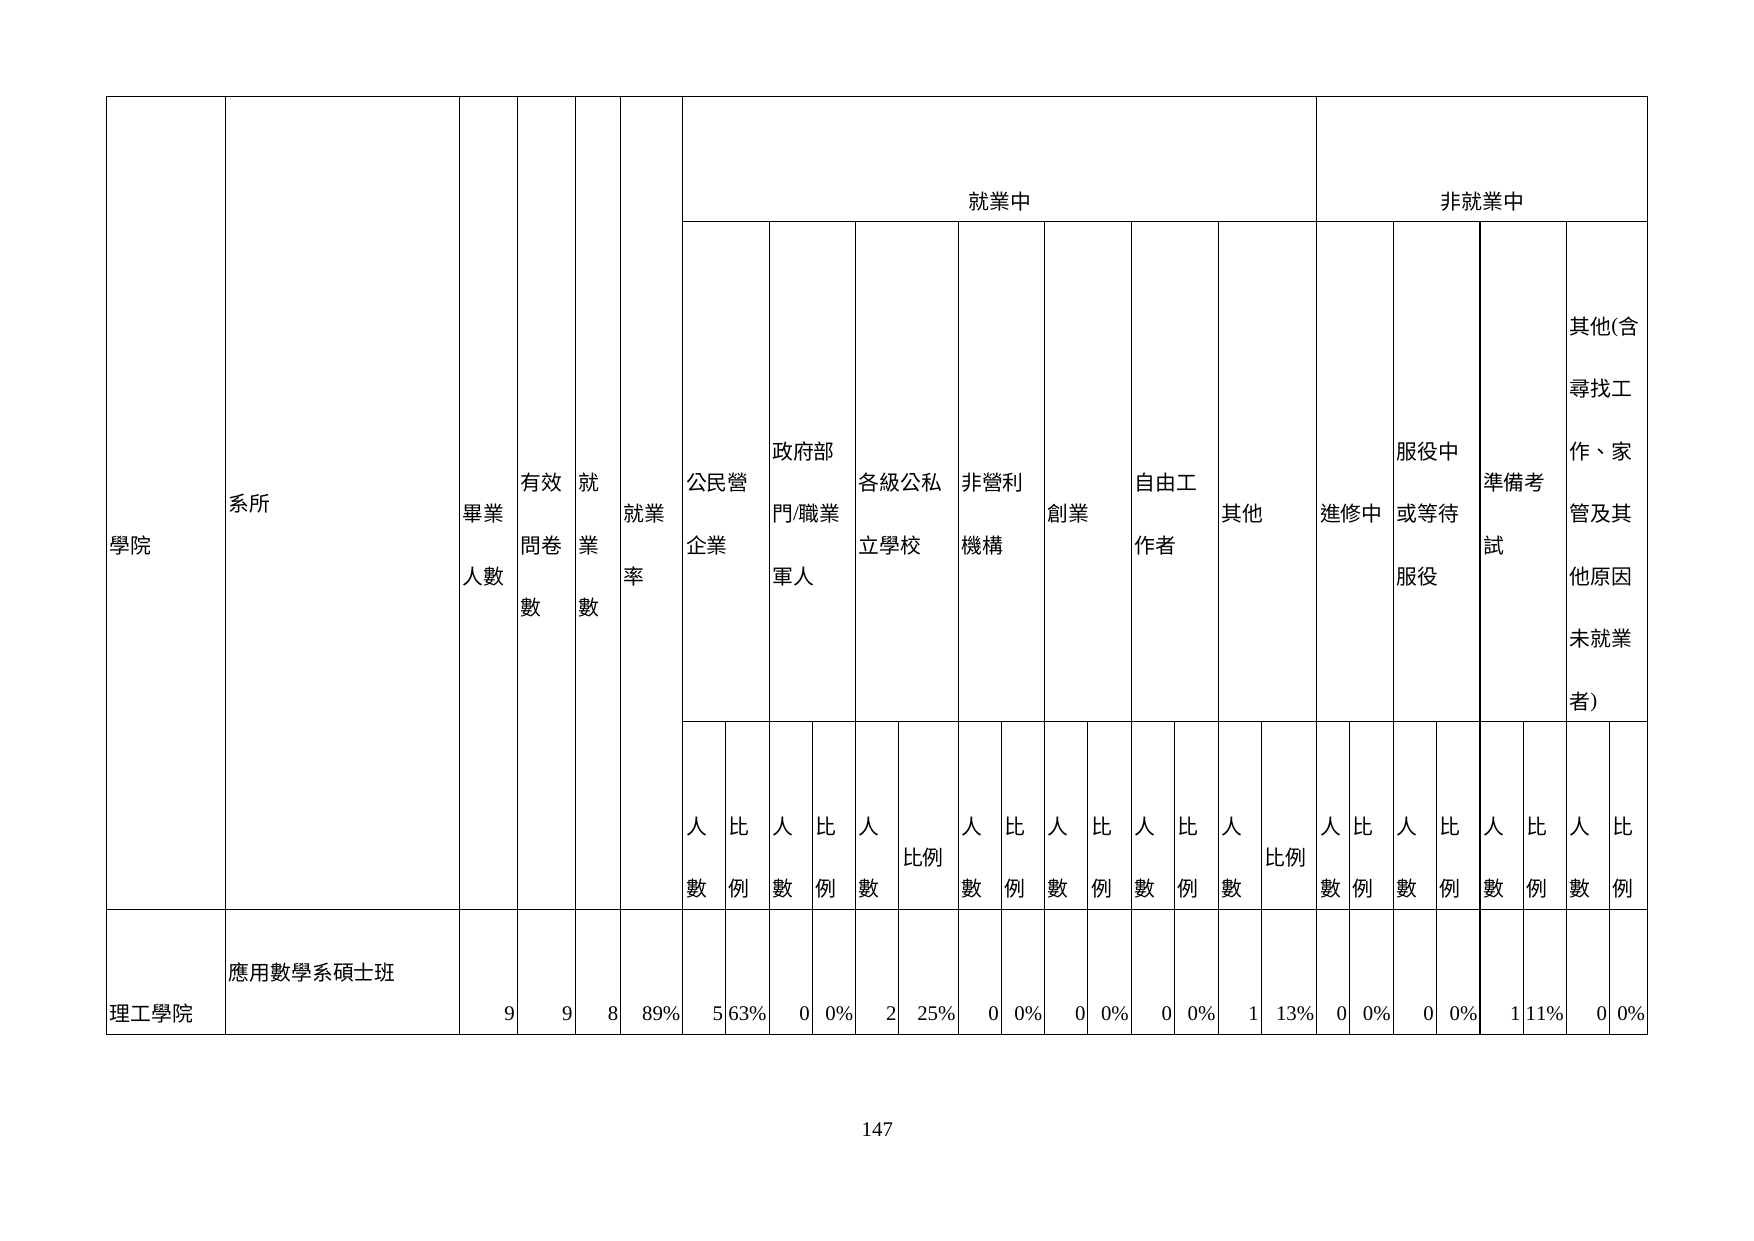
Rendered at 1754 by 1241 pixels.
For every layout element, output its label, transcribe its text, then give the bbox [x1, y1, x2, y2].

table_cell 比例 [1350, 722, 1393, 908]
table_cell 0% [1350, 910, 1393, 1033]
table_cell 人數 [959, 722, 1001, 908]
table_cell 25% [899, 910, 958, 1033]
table_cell 其他 [1219, 222, 1316, 721]
table_header 有效問卷數 [518, 97, 575, 908]
table_cell 0% [1437, 910, 1479, 1033]
table_cell 0% [813, 910, 855, 1033]
table_cell 人數 [1481, 722, 1523, 908]
table_cell 人數 [1132, 722, 1174, 908]
table_header 畢業人數 [460, 97, 517, 908]
table_cell 非營利機構 [959, 222, 1044, 721]
table_cell 11% [1524, 910, 1566, 1033]
table_cell 應用數學系碩士班 [226, 910, 459, 1033]
table_cell 進修中 [1317, 222, 1393, 721]
table_cell 準備考試 [1481, 222, 1566, 721]
table_cell 2 [856, 910, 898, 1033]
table_cell 人數 [856, 722, 898, 908]
table_cell 0% [1175, 910, 1218, 1033]
table_cell 人數 [1219, 722, 1261, 908]
table_cell 比例 [813, 722, 855, 908]
table_header 就業中 [683, 97, 1316, 221]
table_cell 其他(含尋找工作、家管及其他原因未就業者) [1567, 222, 1647, 721]
table_cell 各級公私立學校 [856, 222, 958, 721]
table_cell 8 [576, 910, 620, 1033]
table_cell 自由工作者 [1132, 222, 1218, 721]
table_cell 63% [726, 910, 769, 1033]
table_cell 比例 [1610, 722, 1647, 908]
table_cell 人數 [1394, 722, 1436, 908]
table_header 就業數 [576, 97, 620, 908]
table_cell 1 [1481, 910, 1523, 1033]
table_header 就業率 [621, 97, 682, 908]
table_cell 比例 [1262, 722, 1316, 908]
table_cell 比例 [1437, 722, 1479, 908]
table_cell 人數 [770, 722, 812, 908]
table_cell 比例 [1524, 722, 1566, 908]
table_cell 13% [1262, 910, 1316, 1033]
table_cell 創業 [1045, 222, 1131, 721]
table_header 非就業中 [1317, 97, 1647, 221]
table_cell 0 [959, 910, 1001, 1033]
table_cell 0 [1567, 910, 1609, 1033]
table_cell 0 [1045, 910, 1087, 1033]
table_cell 1 [1219, 910, 1261, 1033]
table_cell 比例 [1088, 722, 1131, 908]
table_cell 人數 [683, 722, 725, 908]
table_cell 0% [1088, 910, 1131, 1033]
table_header 系所 [226, 97, 459, 908]
table_cell 0% [1610, 910, 1647, 1033]
table_cell 服役中或等待服役 [1394, 222, 1479, 721]
table_cell 89% [621, 910, 682, 1033]
table_cell 比例 [1175, 722, 1218, 908]
table_cell 人數 [1567, 722, 1609, 908]
table_cell 0 [770, 910, 812, 1033]
table_cell 9 [518, 910, 575, 1033]
table_cell 比例 [726, 722, 769, 908]
table_cell 公民營企業 [683, 222, 769, 721]
table_cell 理工學院 [107, 910, 225, 1033]
table_cell 0% [1002, 910, 1044, 1033]
table_cell 人數 [1045, 722, 1087, 908]
table_cell 比例 [899, 722, 958, 908]
table_cell 0 [1317, 910, 1349, 1033]
table_cell 9 [460, 910, 517, 1033]
table_cell 0 [1132, 910, 1174, 1033]
table_cell 5 [683, 910, 725, 1033]
table_cell 政府部門/職業軍人 [770, 222, 855, 721]
table_cell 比例 [1002, 722, 1044, 908]
table_header 學院 [107, 97, 225, 908]
table_cell 人數 [1317, 722, 1349, 908]
table_cell 0 [1394, 910, 1436, 1033]
